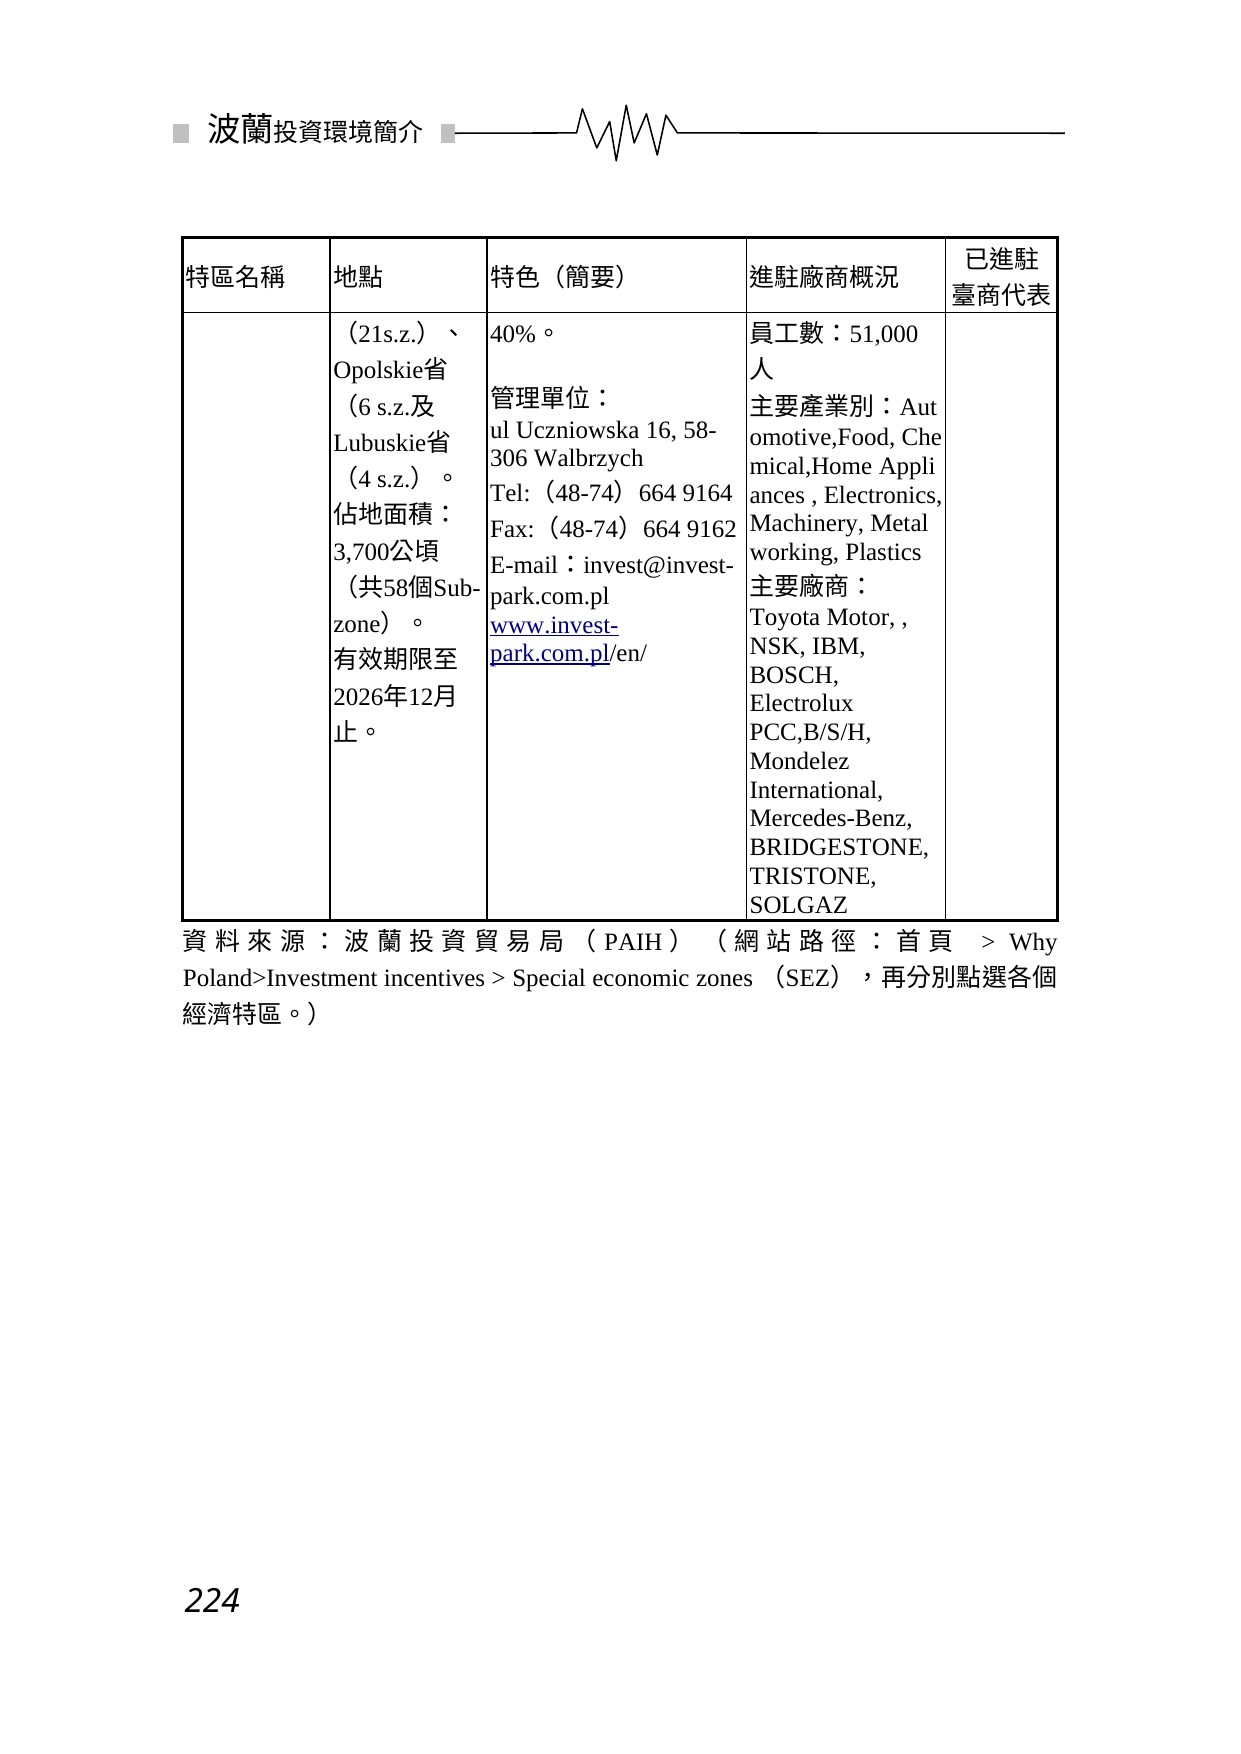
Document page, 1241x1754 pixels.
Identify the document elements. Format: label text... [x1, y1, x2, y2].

table_cell 員工數：51,000人 主要產業別：Automotive,Food, Chemical,Home Appliances , Electronics, Machinery, Metalworking, Plastics 主要廠商： Toyota Motor, , NSK, IBM, BOSCH, Electrolux PCC,B/S/H, Mondelez International, Mercedes-Benz, BRIDGESTONE, TRISTONE, SOLGAZ [747, 313, 945, 918]
table_header 特區名稱 [184, 239, 329, 312]
table_cell [184, 313, 329, 918]
table_header 特色（簡要） [488, 239, 746, 312]
table_cell （21s.z.）、Opolskie省（6 s.z.及Lubuskie省（4 s.z.）。 佔地面積：3,700公頃（共58個Sub-zone）。 有效期限至2026年12月止。 [331, 313, 486, 918]
table_header 已進駐 臺商代表 [946, 239, 1056, 312]
text 資料來源：波蘭投資貿易局（PAIH）（網站路徑：首頁 > Why Poland>Investment incentives > Special economic zones （SEZ），再分別點選各個經濟特區。） [183, 922, 1058, 1030]
table_header 進駐廠商概況 [747, 239, 945, 312]
table_cell 40%。 管理單位： ul Uczniowska 16, 58-306 Walbrzych Tel:（48-74）664 9164 Fax:（48-74）664 9162 E-mail：invest@invest-park.com.pl www.invest-park.com.pl/en/ [488, 313, 746, 918]
table_header 地點 [331, 239, 486, 312]
table_cell [946, 313, 1056, 918]
